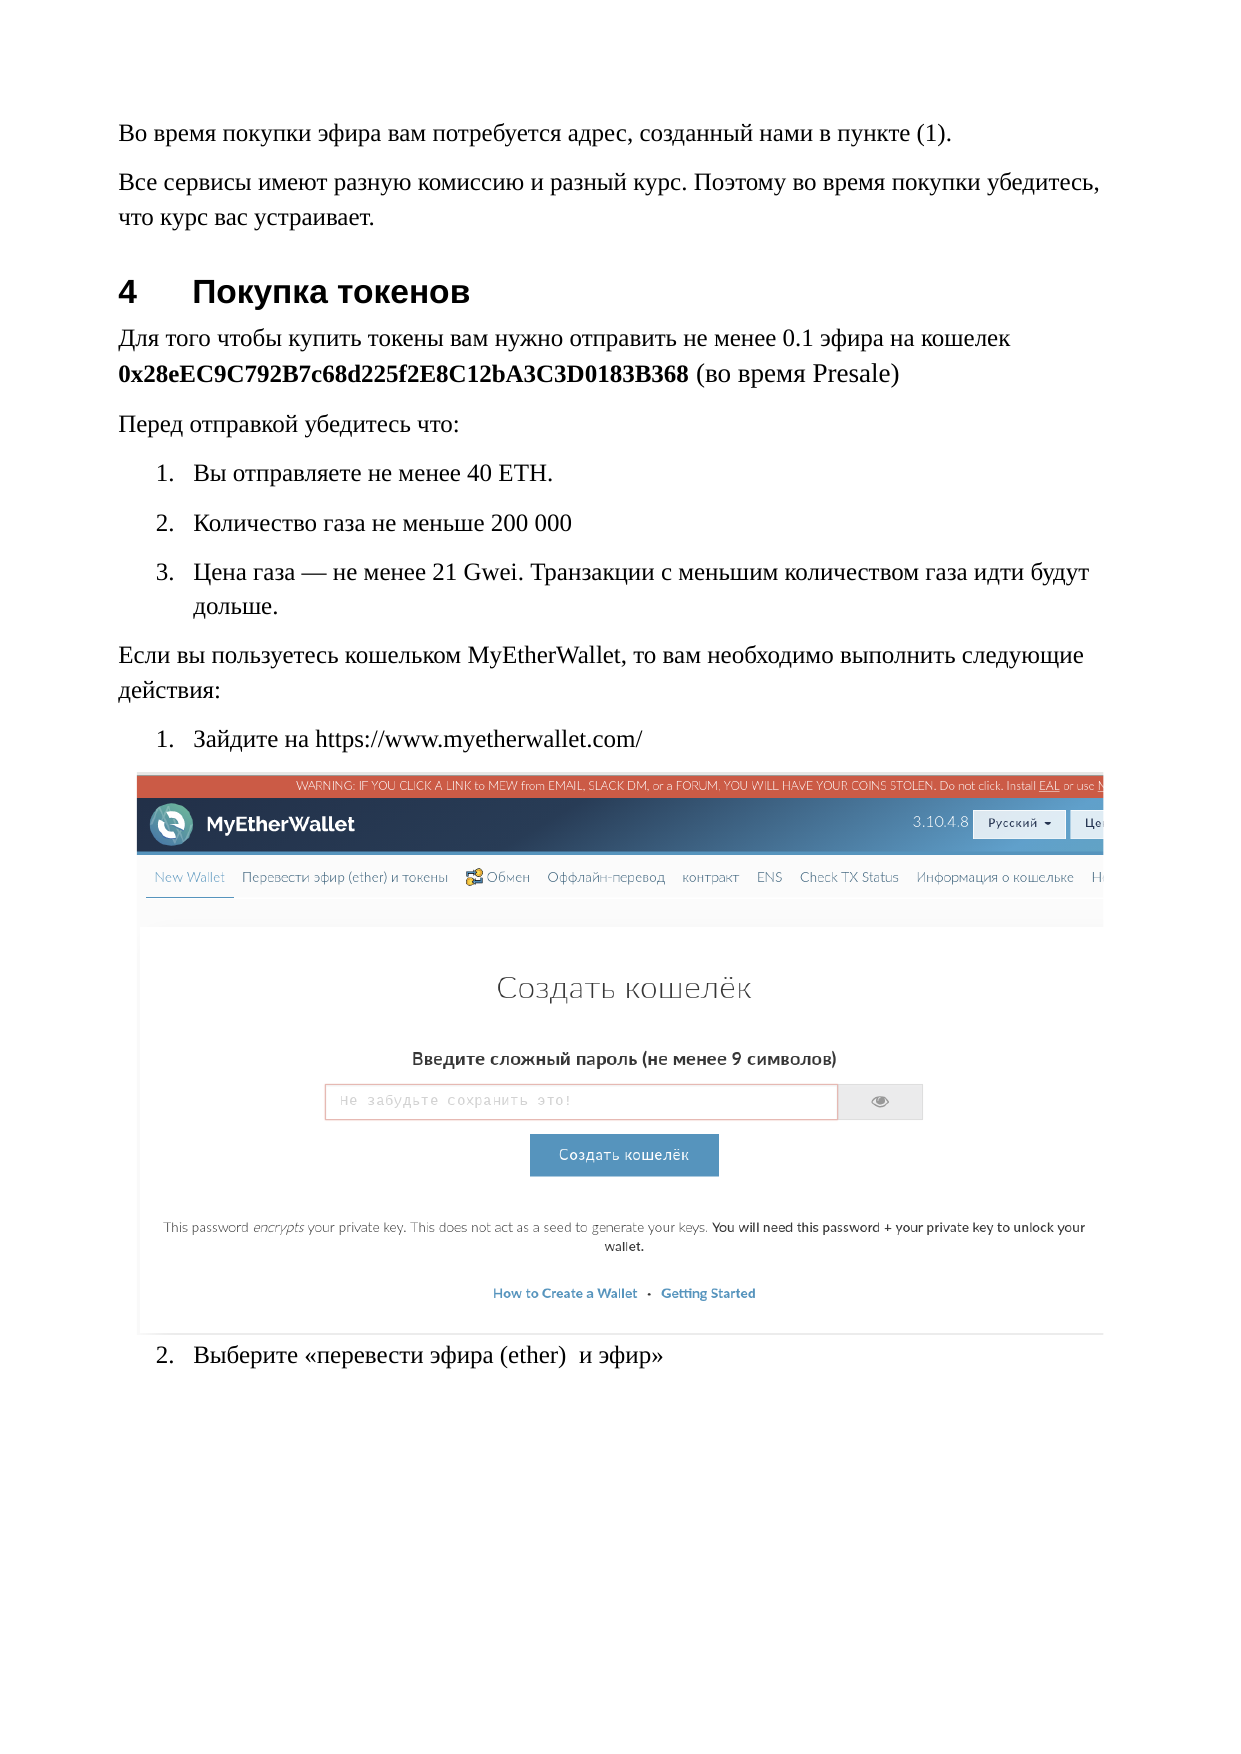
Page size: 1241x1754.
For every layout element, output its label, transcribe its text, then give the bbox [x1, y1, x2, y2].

list Цена газа — не менее 21 Gwei. Транзакции с меньшим количеством газа идти будут дольше. [156, 557, 1122, 620]
text Если вы пользуетесь кошельком MyEtherWallet, то вам необходимо выполнить следующие действия: [118, 640, 1122, 703]
list Выберите «перевести эфира (ether) и эфир» [156, 1168, 1122, 1369]
list Количество газа не меньше 200 000 [156, 508, 1122, 536]
text Во время покупки эфира вам потребуется адрес, созданный нами в пункте (1). [118, 118, 1122, 147]
list Вы отправляете не менее 40 ETH. [156, 458, 1122, 487]
text Перед отправкой убедитесь что: [118, 409, 1122, 438]
picture [136, 772, 1104, 1335]
list Зайдите на https://www.myetherwallet.com/ [156, 724, 1122, 752]
text Все сервисы имеют разную комиссию и разный курс. Поэтому во время покупки убедитесь, что курс вас устраивает. [118, 167, 1122, 230]
subtitle Покупка токенов [118, 272, 1122, 310]
text Для того чтобы купить токены вам нужно отправить не менее 0.1 эфира на кошелек 0x28eEC9C792B7c68d225f2E8C12bA3C3D0183B368 (во время Presale) [118, 323, 1122, 389]
